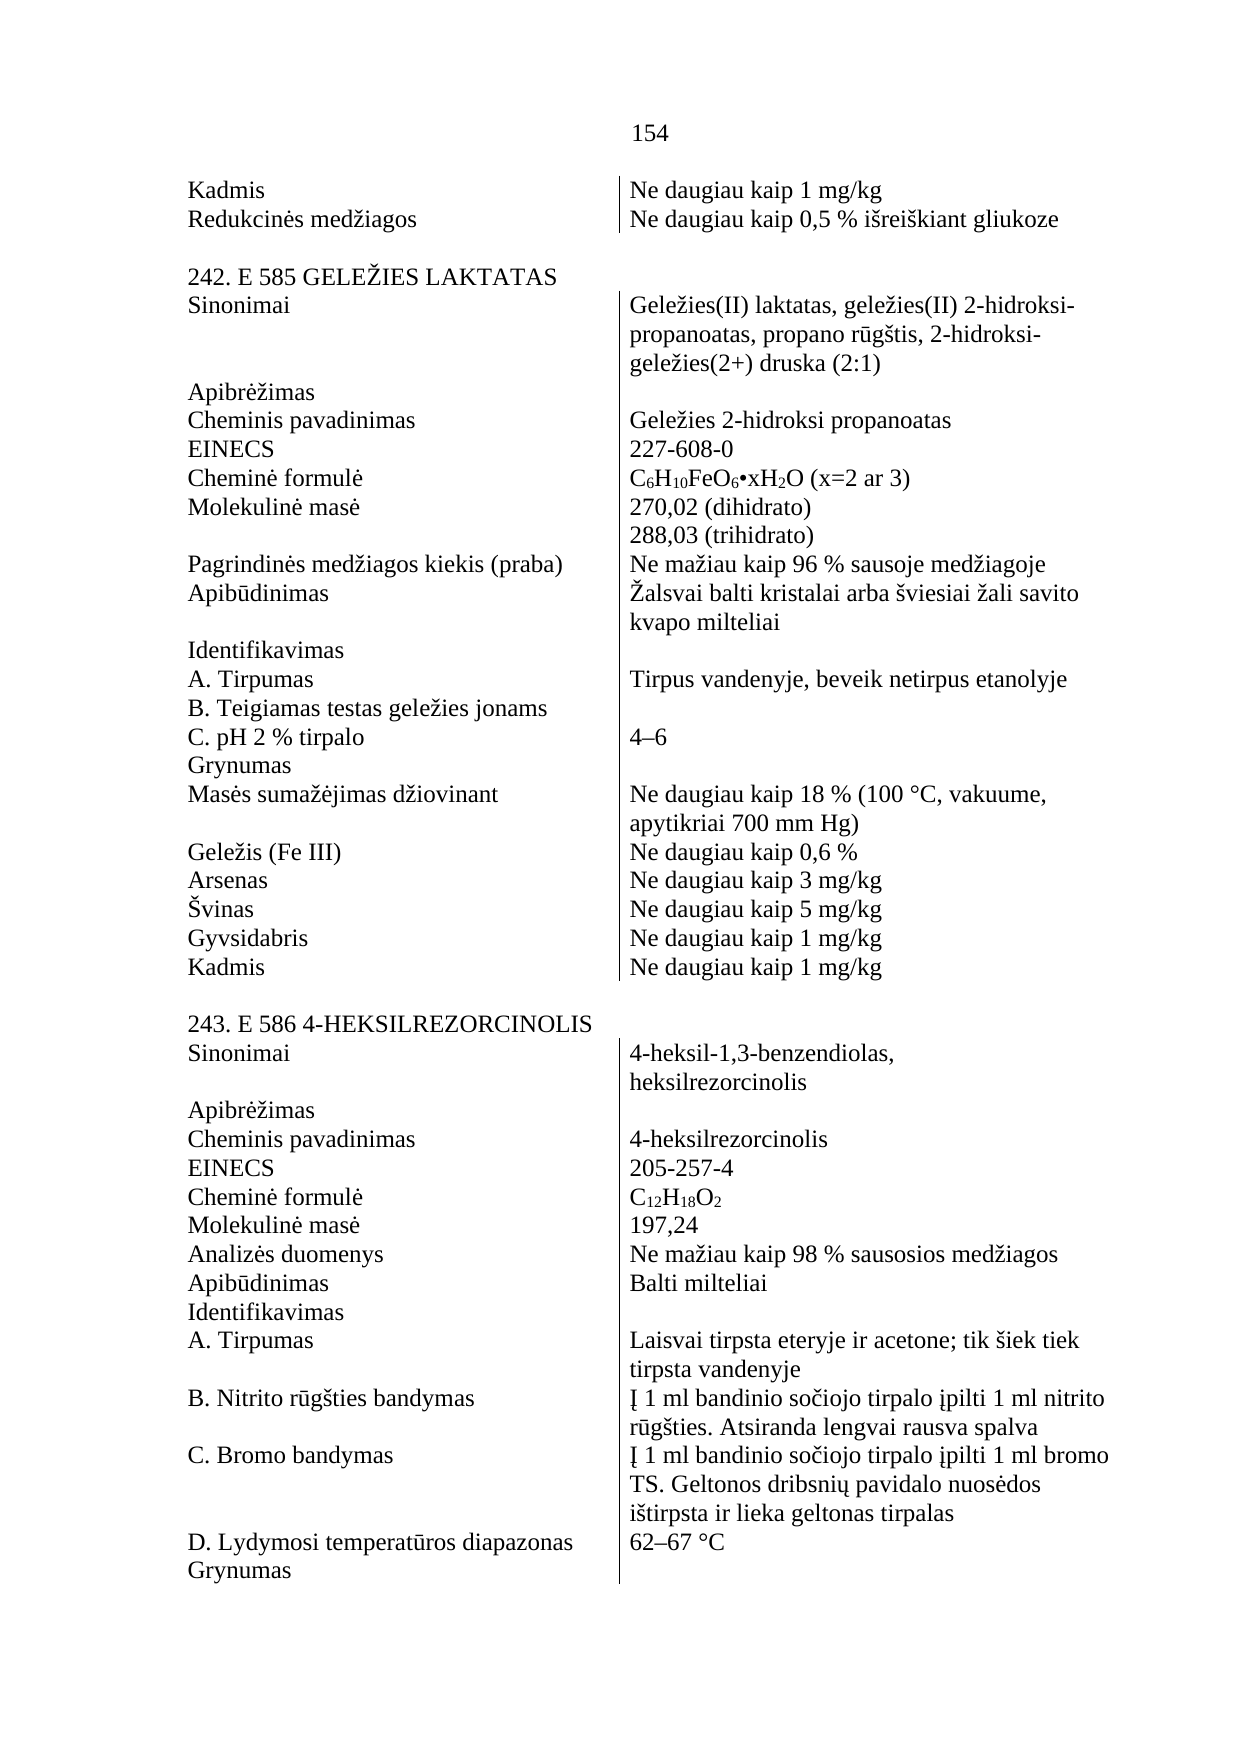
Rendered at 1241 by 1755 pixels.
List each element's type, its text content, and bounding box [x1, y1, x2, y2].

table_cell Laisvai tirpsta eteryje ir acetone; tik šiek tiek tirpsta vandenyje [620, 1326, 1122, 1383]
table_cell Į 1 ml bandinio sočiojo tirpalo įpilti 1 ml bromo TS. Geltonos dribsnių pavidalo nuosėdos ištirpsta ir lieka geltonas tirpalas [620, 1441, 1122, 1527]
table_cell Apibūdinimas [177, 578, 619, 636]
table_cell [620, 751, 1122, 779]
table_cell [620, 693, 1122, 722]
table_cell Geležies(II) laktatas, geležies(II) 2-hidroksi- propanoatas, propano rūgštis, 2-hidroksi-geležies(2+) druska (2:1) [620, 291, 1122, 377]
table_cell Ne daugiau kaip 1 mg/kg [620, 952, 1122, 981]
table_cell C. Bromo bandymas [177, 1441, 619, 1527]
table_cell Pagrindinės medžiagos kiekis (praba) [177, 549, 619, 578]
table_cell 205-257-4 [620, 1153, 1122, 1182]
table_cell Balti milteliai [620, 1268, 1122, 1297]
table_cell Apibrėžimas [177, 1096, 619, 1124]
table_cell Geležis (Fe III) [177, 837, 619, 866]
table_cell 4–6 [620, 722, 1122, 751]
table_cell Ne mažiau kaip 96 % sausoje medžiagoje [620, 549, 1122, 578]
table_cell Ne daugiau kaip 5 mg/kg [620, 894, 1122, 923]
table_cell A. Tirpumas [177, 664, 619, 693]
table_cell Apibūdinimas [177, 1268, 619, 1297]
table_cell Ne mažiau kaip 98 % sausosios medžiagos [620, 1239, 1122, 1268]
table_cell Identifikavimas [177, 636, 619, 664]
table_cell C6H10FeO6•xH2O (x=2 ar 3) [620, 463, 1122, 492]
table_header 242. E 585 GELEŽIES LAKTATAS [177, 262, 1122, 291]
table_cell EINECS [177, 1153, 619, 1182]
table_cell 197,24 [620, 1211, 1122, 1239]
table_cell Į 1 ml bandinio sočiojo tirpalo įpilti 1 ml nitrito rūgšties. Atsiranda lengvai rausva spalva [620, 1383, 1122, 1441]
table_cell B. Teigiamas testas geležies jonams [177, 693, 619, 722]
table_cell Grynumas [177, 1556, 619, 1584]
table_cell Ne daugiau kaip 1 mg/kg [620, 176, 1122, 204]
table_cell A. Tirpumas [177, 1326, 619, 1383]
table_cell Cheminis pavadinimas [177, 406, 619, 434]
table_cell Molekulinė masė [177, 1211, 619, 1239]
table_cell Cheminis pavadinimas [177, 1124, 619, 1153]
table_cell Švinas [177, 894, 619, 923]
table_cell Redukcinės medžiagos [177, 204, 619, 233]
table_cell Gyvsidabris [177, 923, 619, 952]
table_cell Molekulinė masė [177, 492, 619, 549]
table_cell [620, 1556, 1122, 1584]
table_cell D. Lydymosi temperatūros diapazonas [177, 1527, 619, 1556]
table_cell [620, 1297, 1122, 1326]
table_cell Analizės duomenys [177, 1239, 619, 1268]
table_cell Sinonimai [177, 1038, 619, 1096]
table_cell [620, 1096, 1122, 1124]
table_cell Žalsvai balti kristalai arba šviesiai žali savito kvapo milteliai [620, 578, 1122, 636]
table_cell [620, 636, 1122, 664]
table_cell 270,02 (dihidrato) 288,03 (trihidrato) [620, 492, 1122, 549]
table_cell [620, 377, 1122, 406]
table_cell Cheminė formulė [177, 463, 619, 492]
table_cell Ne daugiau kaip 3 mg/kg [620, 866, 1122, 894]
table_cell C12H18O2 [620, 1182, 1122, 1211]
table_cell 4-heksilrezorcinolis [620, 1124, 1122, 1153]
table_cell B. Nitrito rūgšties bandymas [177, 1383, 619, 1441]
table_cell Kadmis [177, 176, 619, 204]
table_cell Geležies 2-hidroksi propanoatas [620, 406, 1122, 434]
table_cell Tirpus vandenyje, beveik netirpus etanolyje [620, 664, 1122, 693]
table_cell Grynumas [177, 751, 619, 779]
table_cell Sinonimai [177, 291, 619, 377]
table_cell Ne daugiau kaip 1 mg/kg [620, 923, 1122, 952]
table_cell Kadmis [177, 952, 619, 981]
table_cell Masės sumažėjimas džiovinant [177, 779, 619, 837]
table_cell EINECS [177, 434, 619, 463]
table_cell C. pH 2 % tirpalo [177, 722, 619, 751]
table_header 243. E 586 4-HEKSILREZORCINOLIS [177, 1009, 1122, 1038]
table_cell Ne daugiau kaip 18 % (100 °C, vakuume, apytikriai 700 mm Hg) [620, 779, 1122, 837]
table_cell Ne daugiau kaip 0,5 % išreiškiant gliukoze [620, 204, 1122, 233]
table_cell Identifikavimas [177, 1297, 619, 1326]
table_cell Arsenas [177, 866, 619, 894]
table_cell Ne daugiau kaip 0,6 % [620, 837, 1122, 866]
table_cell 4-heksil-1,3-benzendiolas, heksilrezorcinolis [620, 1038, 1122, 1096]
table_cell Cheminė formulė [177, 1182, 619, 1211]
table_cell Apibrėžimas [177, 377, 619, 406]
table_cell 227-608-0 [620, 434, 1122, 463]
table_cell 62–67 °C [620, 1527, 1122, 1556]
